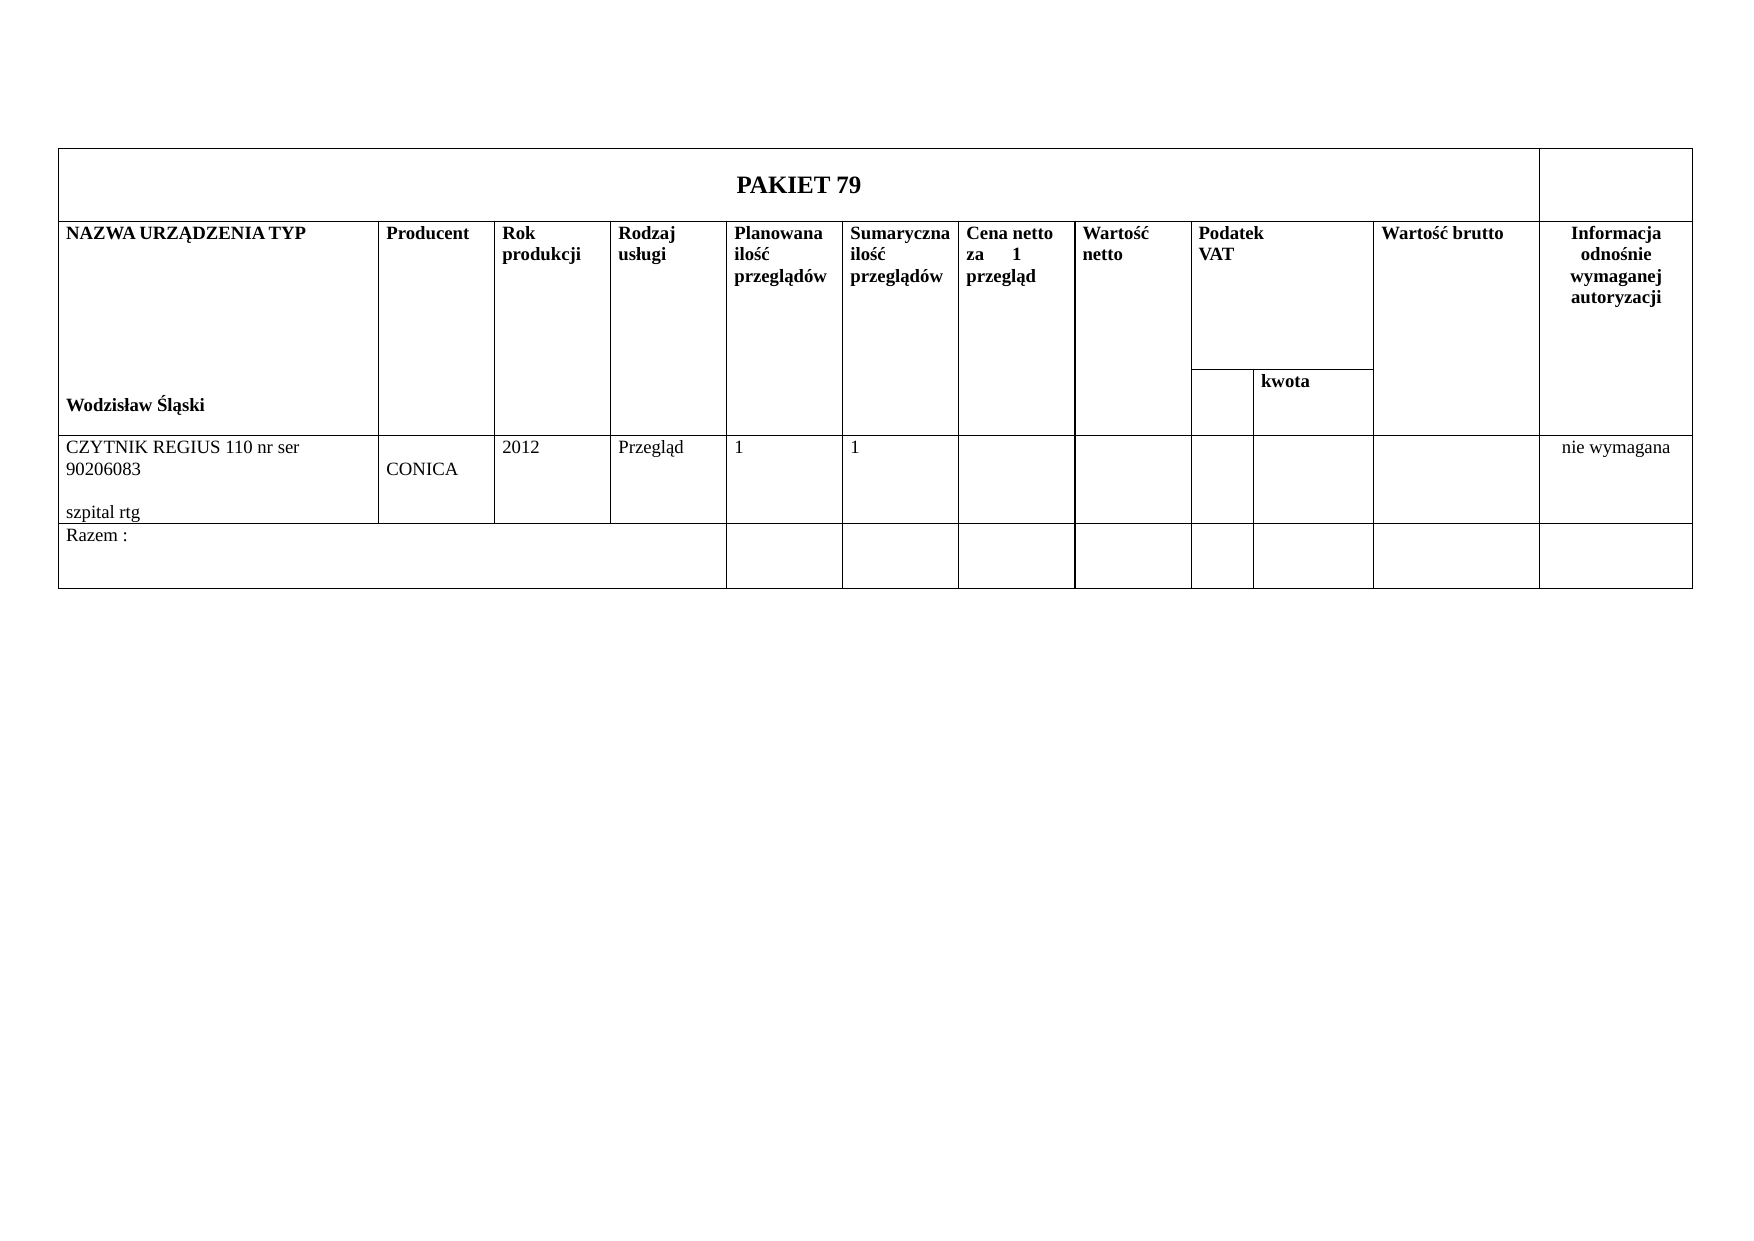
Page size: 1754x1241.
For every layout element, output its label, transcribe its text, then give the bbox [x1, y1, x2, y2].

table_cell [1192, 524, 1253, 588]
table_cell 1 [727, 436, 842, 522]
table_cell [1076, 436, 1191, 522]
table_cell [1374, 524, 1539, 588]
table_cell NAZWA URZĄDZENIA TYP Wodzisław Śląski [59, 222, 378, 435]
table_cell 2012 [495, 436, 610, 522]
table_cell Razem : [59, 524, 726, 588]
table_header [1540, 149, 1692, 221]
table_cell [1192, 436, 1253, 522]
table_cell Cena netto za 1 przegląd [959, 222, 1074, 435]
table_cell Wartość brutto [1374, 222, 1539, 435]
table_cell 1 [843, 436, 958, 522]
table_cell Rodzaj usługi [611, 222, 726, 435]
table_cell [727, 524, 842, 588]
table_cell [959, 524, 1074, 588]
table_cell kwota [1254, 370, 1373, 435]
table_cell nie wymagana [1540, 436, 1692, 522]
table_cell [1254, 524, 1373, 588]
table_cell [1540, 524, 1692, 588]
table_cell Producent [379, 222, 494, 435]
table_cell Podatek VAT [1192, 222, 1373, 368]
table_cell [843, 524, 958, 588]
table_cell Sumaryczna ilość przeglądów [843, 222, 958, 435]
table_cell CONICA [379, 436, 494, 522]
table_cell  [1192, 370, 1253, 435]
table_cell Informacja odnośnie wymaganej autoryzacji [1540, 222, 1692, 435]
table_cell Wartość netto [1076, 222, 1191, 435]
table_cell CZYTNIK REGIUS 110 nr ser 90206083 szpital rtg [59, 436, 378, 522]
table_cell [1076, 524, 1191, 588]
table_cell [1254, 436, 1373, 522]
table_header PAKIET 79 [59, 149, 1539, 221]
table_cell Rok produkcji [495, 222, 610, 435]
table_cell [959, 436, 1074, 522]
table_cell Planowana ilość przeglądów [727, 222, 842, 435]
table_cell [1374, 436, 1539, 522]
table_cell Przegląd [611, 436, 726, 522]
